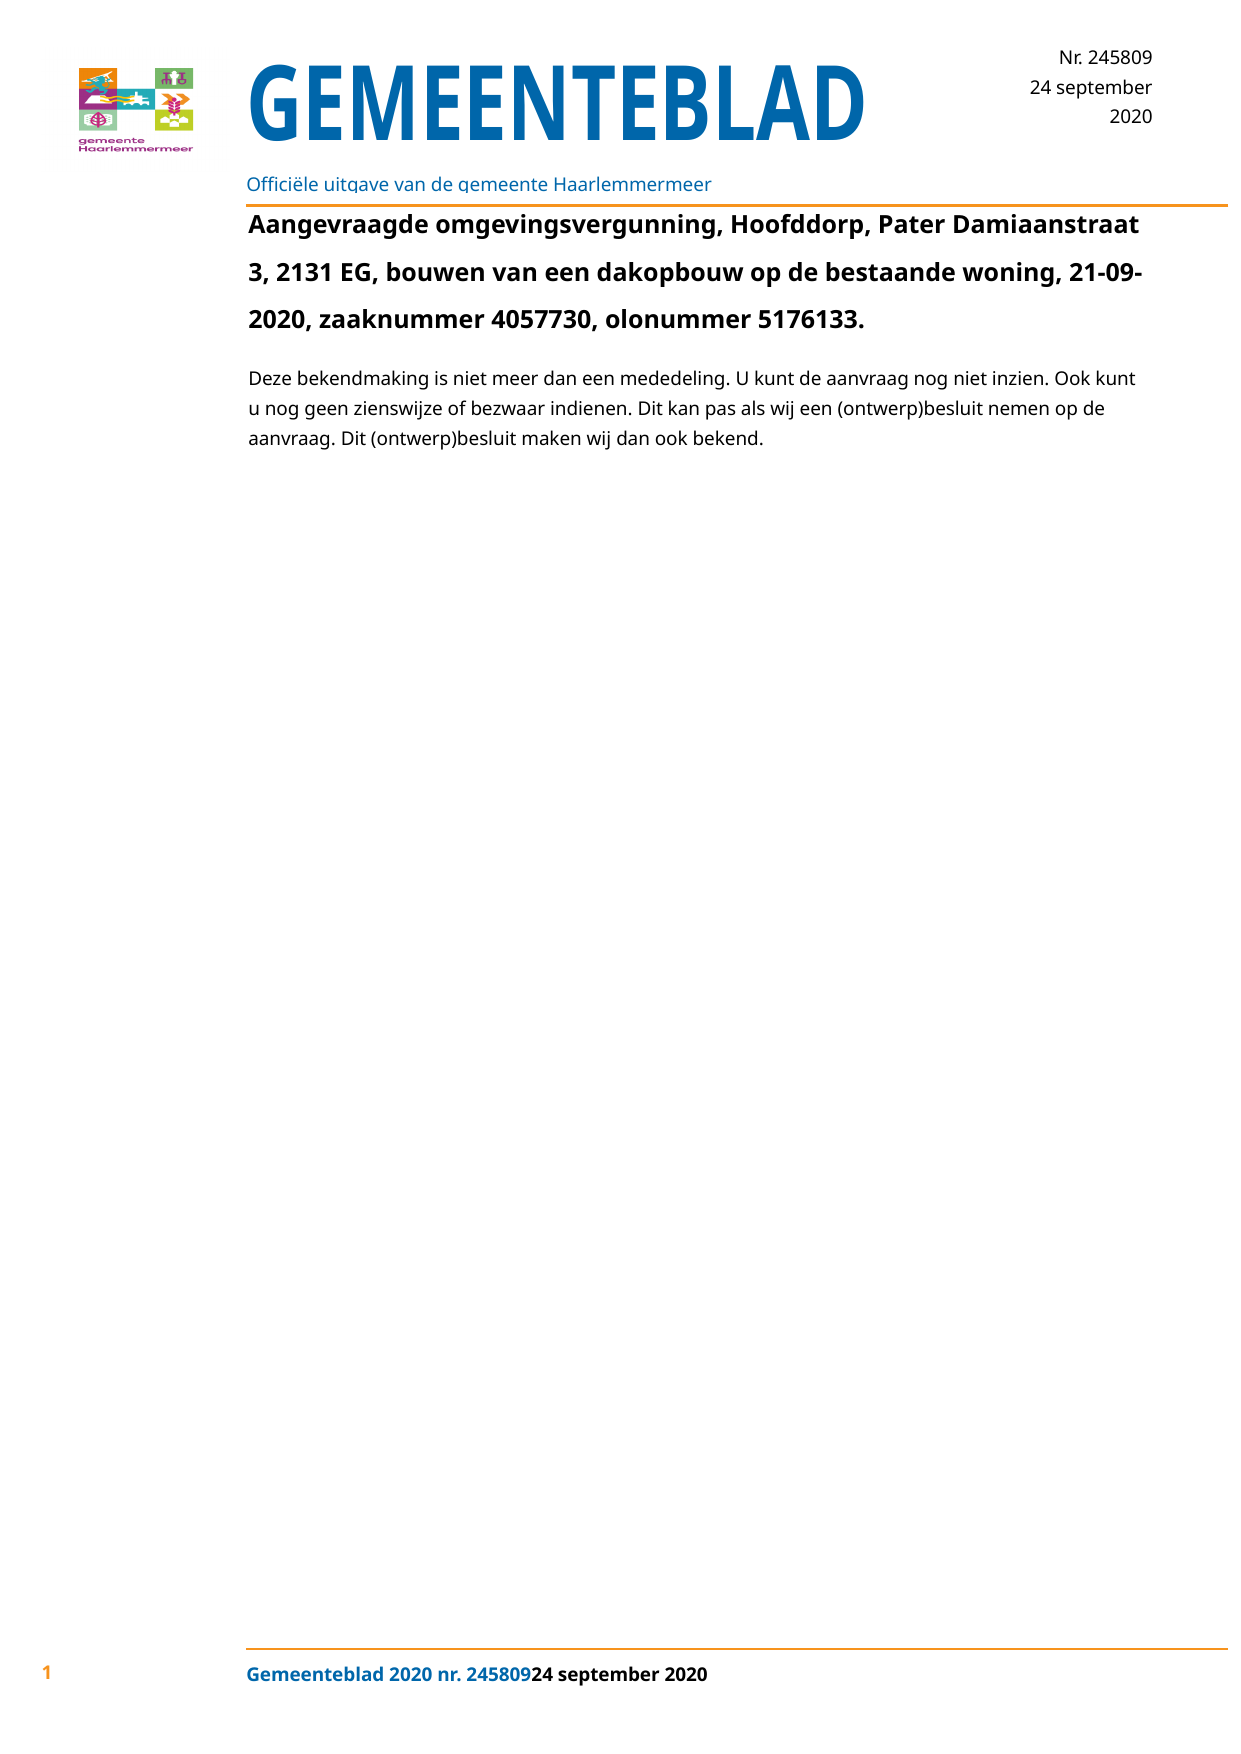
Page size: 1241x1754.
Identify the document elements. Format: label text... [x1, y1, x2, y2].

picture [41, 47, 231, 172]
text Aangevraagde omgevingsvergunning, Hoofddorp, Pater Damiaanstraat 3, 2131 EG, bouwen van een dakopbouw op de bestaande woning, 21-09-2020, zaaknummer 4057730, olonummer 5176133. [248, 207, 1152, 336]
text Deze bekendmaking is niet meer dan een mededeling. U kunt de aanvraag nog niet inzien. Ook kunt u nog geen zienswijze of bezwaar indienen. Dit kan pas als wij een (ontwerp)besluit nemen op de aanvraag. Dit (ontwerp)besluit maken wij dan ook bekend. [248, 366, 1152, 450]
